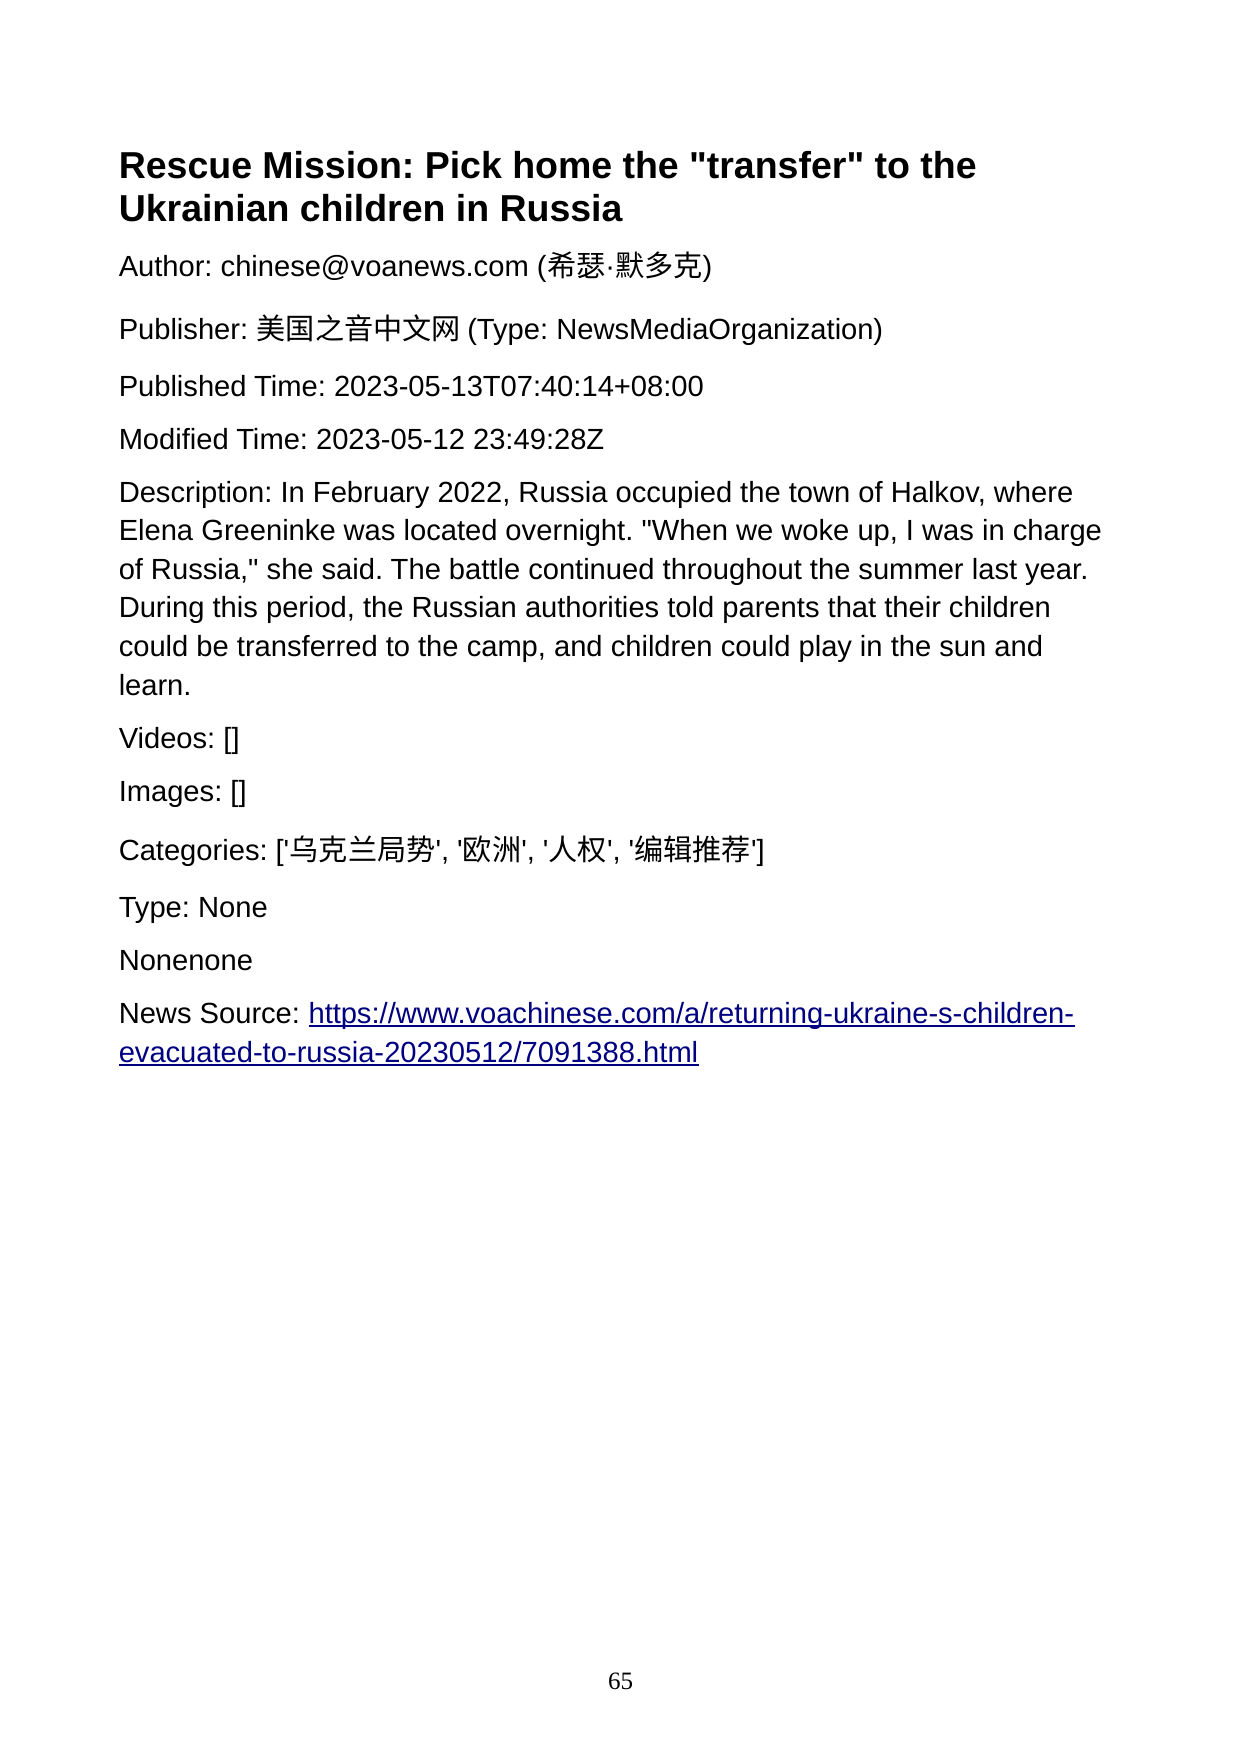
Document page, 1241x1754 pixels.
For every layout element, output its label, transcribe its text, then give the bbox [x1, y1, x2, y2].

text Categories: ['乌克兰局势', '欧洲', '人权', '编辑推荐'] [118, 827, 1122, 869]
text News Source: https://www.voachinese.com/a/returning-ukraine-s-children-evacuated-to-russia-20230512/7091388.html [118, 996, 1122, 1068]
text Author: chinese@voanews.com (希瑟·默多克) [118, 242, 1122, 284]
text Images: [] [118, 774, 1122, 807]
text Modified Time: 2023-05-12 23:49:28Z [118, 422, 1122, 455]
subtitle Rescue Mission: Pick home the "transfer" to the Ukrainian children in Russia [118, 143, 1122, 230]
text Videos: [] [118, 721, 1122, 754]
text Publisher: 美国之音中文网 (Type: NewsMediaOrganization) [118, 305, 1122, 348]
text Nonenone [118, 943, 1122, 977]
text Description: In February 2022, Russia occupied the town of Halkov, where Elena Greeninke was located overnight. "When we woke up, I was in charge of Russia," she said. The battle continued throughout the summer last year. During this period, the Russian authorities told parents that their children could be transferred to the camp, and children could play in the sun and learn. [118, 475, 1122, 701]
text Published Time: 2023-05-13T07:40:14+08:00 [118, 368, 1122, 402]
text Type: None [118, 890, 1122, 923]
